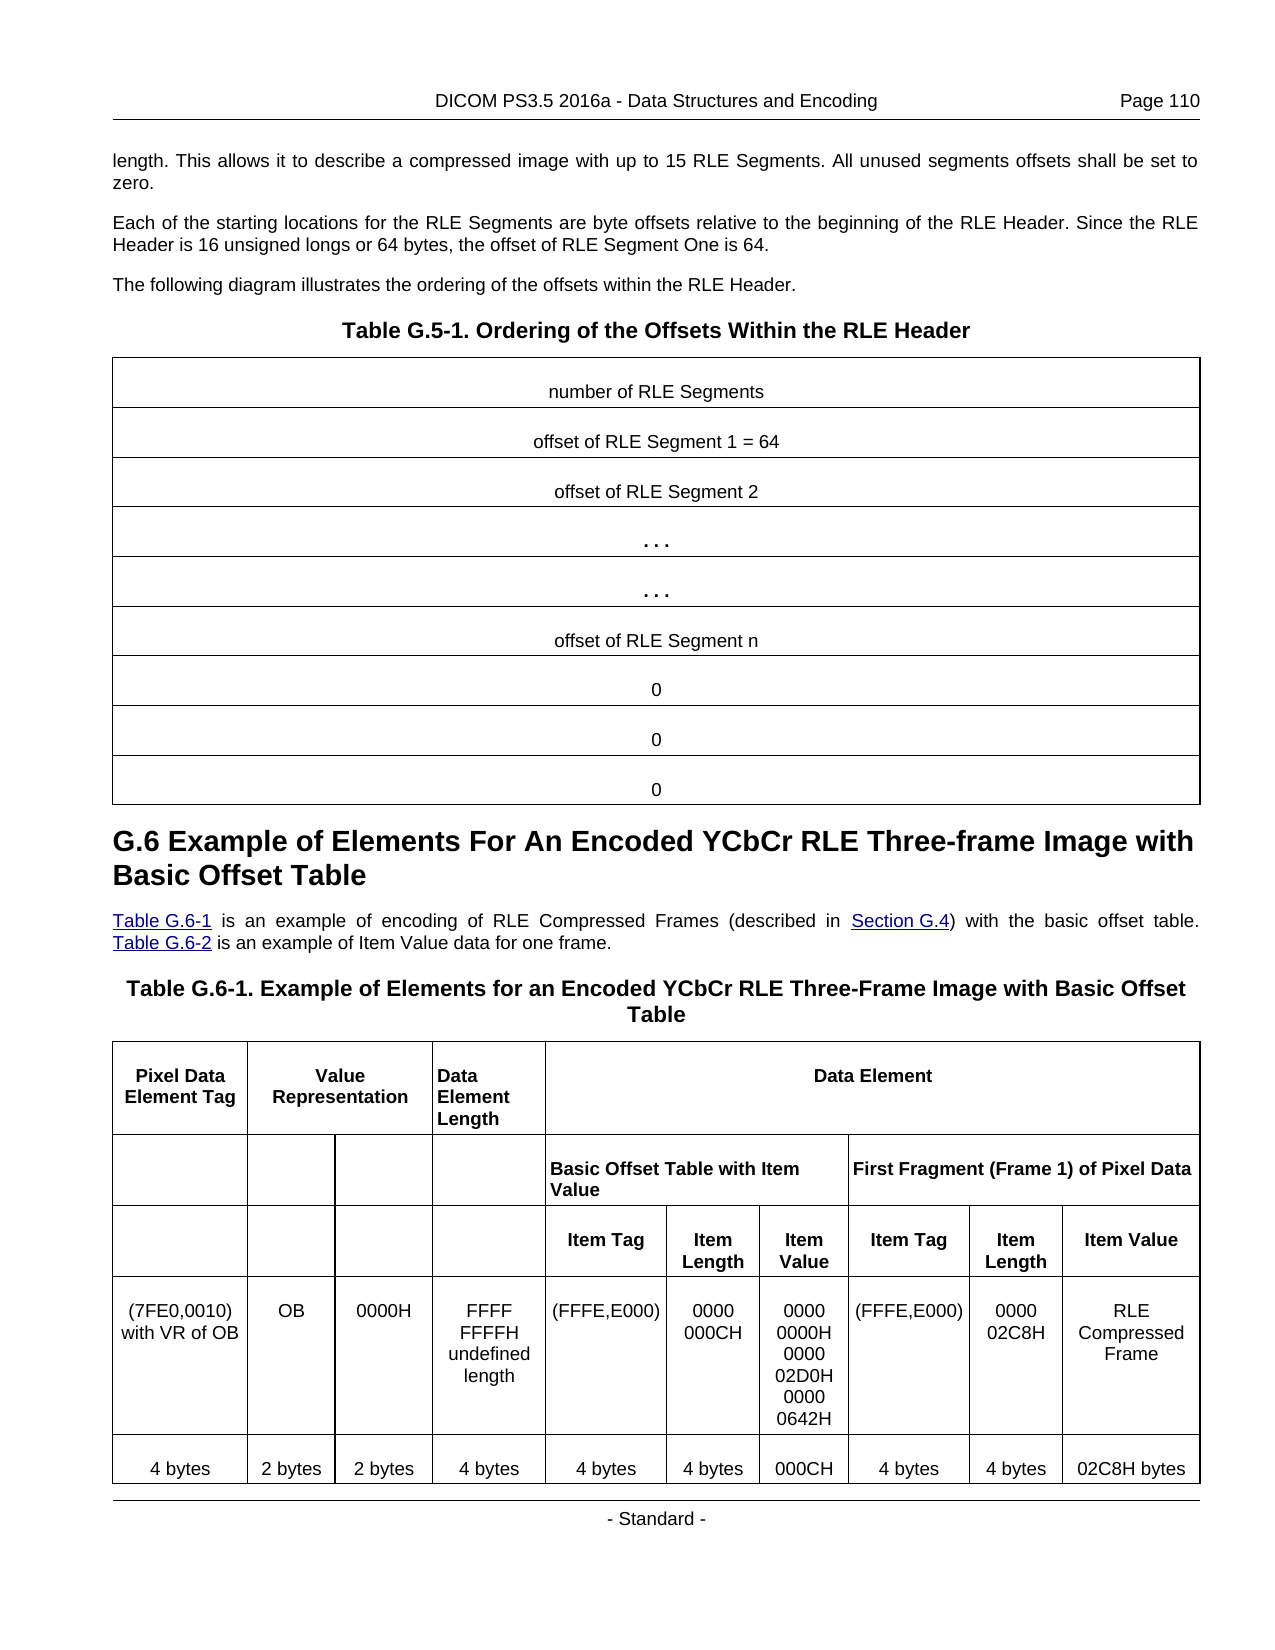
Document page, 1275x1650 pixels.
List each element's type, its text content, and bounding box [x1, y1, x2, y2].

text length. This allows it to describe a compressed image with up to 15 RLE Segments. All unused segments offsets shall be set to zero. [112, 150, 1200, 193]
table_cell Item Length [970, 1206, 1062, 1276]
text The following diagram illustrates the ordering of the offsets within the RLE Header. [112, 274, 1200, 295]
table_cell Basic Offset Table with Item Value [546, 1135, 848, 1205]
table_cell [433, 1135, 545, 1205]
text G.6 Example of Elements For An Encoded YCbCr RLE Three-frame Image with Basic Offset Table [112, 824, 1200, 891]
table_cell 000CH [760, 1435, 848, 1483]
text Table G.6-1. Example of Elements for an Encoded YCbCr RLE Three-Frame Image with Basic Offset Table [112, 976, 1200, 1027]
text Table G.6-1 is an example of encoding of RLE Compressed Frames (described in Section G.4) with the basic offset table. Table G.6-2 is an example of Item Value data for one frame. [112, 910, 1200, 953]
table_cell 4 bytes [546, 1435, 666, 1483]
table_cell 4 bytes [113, 1435, 247, 1483]
table_cell Item Tag [546, 1206, 666, 1276]
table_cell 4 bytes [433, 1435, 545, 1483]
table_header Data Element [546, 1042, 1199, 1134]
table_cell 02C8H bytes [1063, 1435, 1199, 1483]
table_cell [336, 1135, 432, 1205]
table_cell 0 [113, 706, 1199, 755]
table_cell (FFFE,E000) [546, 1277, 666, 1434]
table_cell 0000H [336, 1277, 432, 1434]
table_cell Item Value [760, 1206, 848, 1276]
table_cell offset of RLE Segment 2 [113, 458, 1199, 506]
table_cell . . . [113, 507, 1199, 556]
table_cell OB [248, 1277, 334, 1434]
table_cell 0 [113, 656, 1199, 705]
table_cell Item Value [1063, 1206, 1199, 1276]
table_cell [433, 1206, 545, 1276]
table_cell 4 bytes [970, 1435, 1062, 1483]
table_cell . . . [113, 557, 1199, 606]
table_cell 0000 000CH [667, 1277, 759, 1434]
table_cell FFFF FFFFH undefined length [433, 1277, 545, 1434]
table_cell offset of RLE Segment 1 = 64 [113, 408, 1199, 457]
table_cell First Fragment (Frame 1) of Pixel Data [849, 1135, 1199, 1205]
table_cell [248, 1206, 334, 1276]
table_header Pixel Data Element Tag [113, 1042, 247, 1134]
table_cell 0000 02C8H [970, 1277, 1062, 1434]
table_cell 2 bytes [336, 1435, 432, 1483]
table_cell (FFFE,E000) [849, 1277, 969, 1434]
table_cell Item Tag [849, 1206, 969, 1276]
table_cell offset of RLE Segment n [113, 607, 1199, 655]
table_cell 0000 0000H 0000 02D0H 0000 0642H [760, 1277, 848, 1434]
table_cell 0 [113, 756, 1199, 804]
table_header Value Representation [248, 1042, 432, 1134]
text Each of the starting locations for the RLE Segments are byte offsets relative to the beginning of the RLE Header. Since the RLE Header is 16 unsigned longs or 64 bytes, the offset of RLE Segment One is 64. [112, 212, 1200, 255]
table_header Data Element Length [433, 1042, 545, 1134]
table_cell (7FE0,0010) with VR of OB [113, 1277, 247, 1434]
table_cell Item Length [667, 1206, 759, 1276]
table_cell 2 bytes [248, 1435, 334, 1483]
text Table G.5-1. Ordering of the Offsets Within the RLE Header [112, 318, 1200, 344]
table_cell [113, 1206, 247, 1276]
table_cell [336, 1206, 432, 1276]
table_cell 4 bytes [667, 1435, 759, 1483]
table_header number of RLE Segments [113, 358, 1199, 407]
table_cell RLE Compressed Frame [1063, 1277, 1199, 1434]
table_cell [248, 1135, 334, 1205]
table_cell [113, 1135, 247, 1205]
table_cell 4 bytes [849, 1435, 969, 1483]
